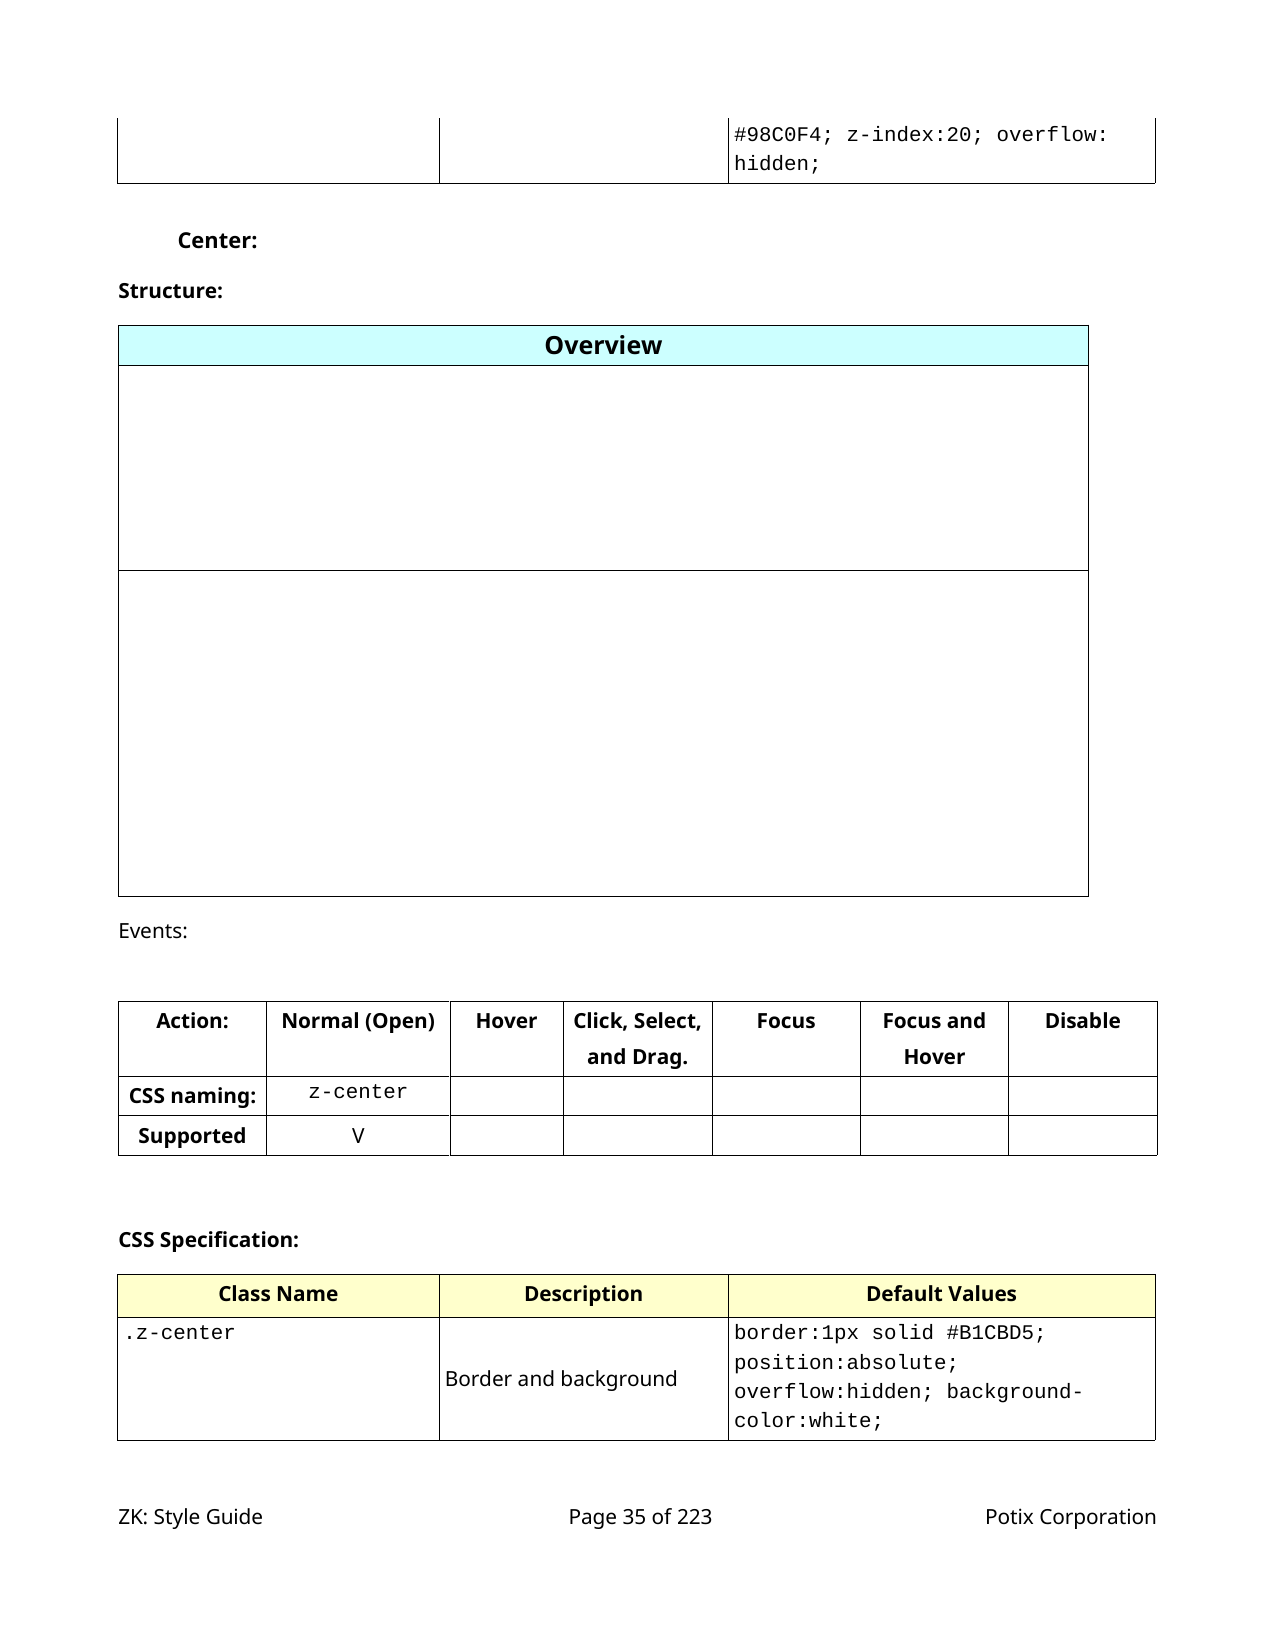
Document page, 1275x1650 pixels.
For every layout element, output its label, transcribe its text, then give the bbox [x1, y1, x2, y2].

table_header Click, Select, and Drag. [564, 1002, 712, 1076]
table_cell [564, 1077, 712, 1115]
table_cell [861, 1077, 1008, 1115]
table_cell [1009, 1077, 1157, 1115]
table_cell Supported [119, 1116, 266, 1155]
table_header Hover [451, 1002, 563, 1076]
table_cell .z-center [118, 1318, 439, 1440]
table_cell [564, 1116, 712, 1155]
text Events: [118, 917, 1157, 980]
table_header Disable [1009, 1002, 1157, 1076]
table_cell [713, 1077, 860, 1115]
table_header Focus and Hover [861, 1002, 1008, 1076]
table_cell z-center [267, 1077, 449, 1115]
table_cell [119, 571, 1088, 896]
table_cell V [267, 1116, 449, 1155]
table_cell [713, 1116, 860, 1155]
table_header Action: [119, 1002, 266, 1076]
table_header Default Values [729, 1275, 1155, 1317]
text Structure: [118, 276, 1157, 304]
table_header Focus [713, 1002, 860, 1076]
table_cell [451, 1077, 563, 1115]
text CSS Specification: [118, 1225, 1157, 1253]
table_cell #98C0F4; z-index:20; overflow: hidden; [729, 118, 1155, 183]
table_cell [440, 118, 728, 183]
table_cell [451, 1116, 563, 1155]
table_cell [1009, 1116, 1157, 1155]
table_cell [118, 118, 439, 183]
table_header Class Name [118, 1275, 439, 1317]
table_cell [861, 1116, 1008, 1155]
table_header Description [440, 1275, 728, 1317]
table_cell CSS naming: [119, 1077, 266, 1115]
table_cell [119, 366, 1088, 570]
table_cell Border and background [440, 1318, 728, 1440]
table_header Overview [119, 326, 1088, 365]
subtitle Center: [177, 225, 1157, 255]
table_header Normal (Open) [267, 1002, 449, 1076]
table_cell border:1px solid #B1CBD5; position:absolute; overflow:hidden; background-color:white; [729, 1318, 1155, 1440]
